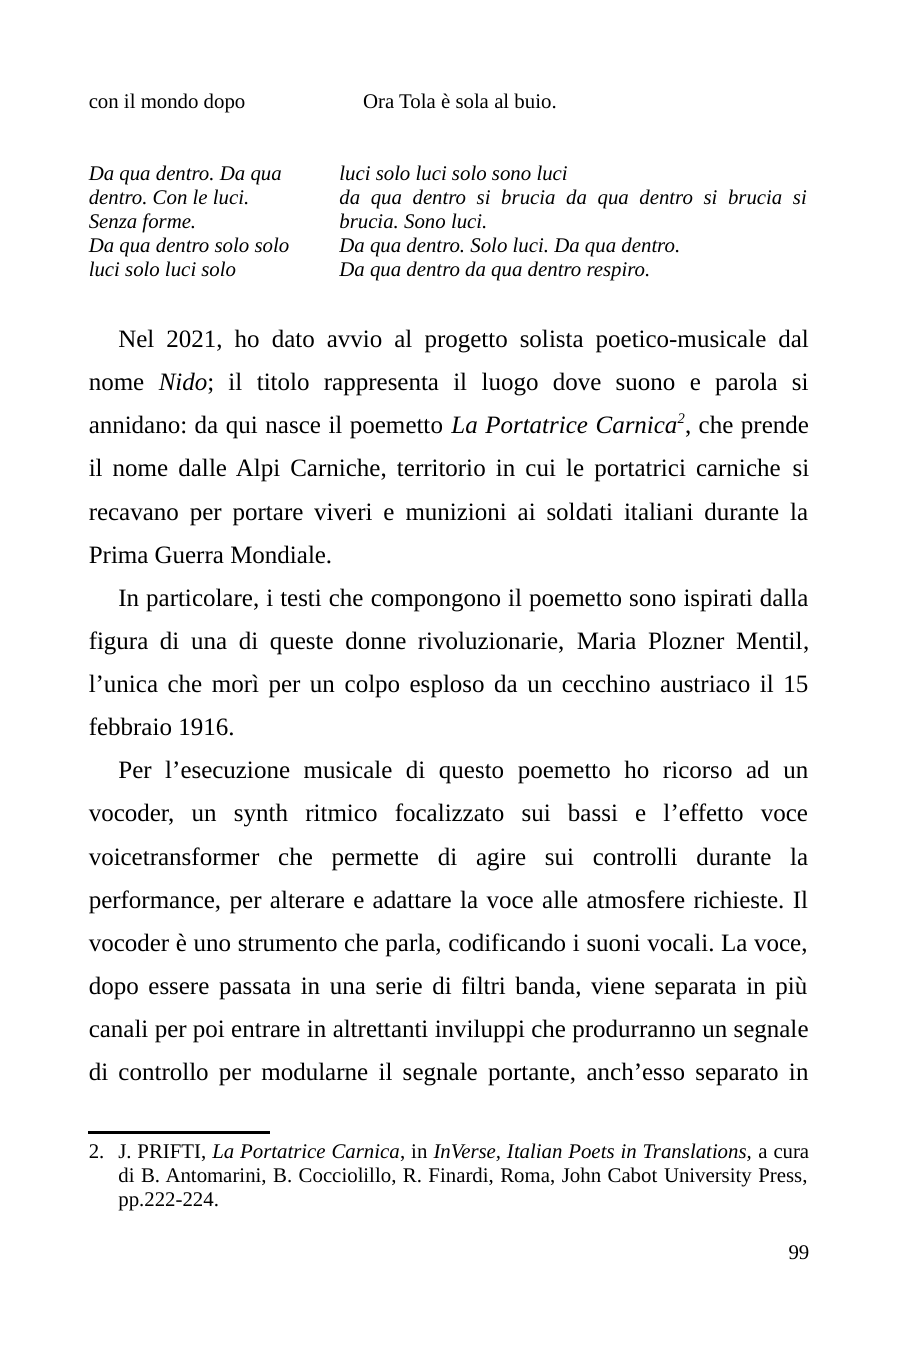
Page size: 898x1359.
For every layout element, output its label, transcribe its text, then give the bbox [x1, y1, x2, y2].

table_header Ora Tola è sola al buio. [363, 89, 810, 161]
text J. PRIFTI, La Portatrice Carnica, in InVerse, Italian Poets in Translations, a cura di B. Antomarini, B. Cocciolillo, R. Finardi, Roma, John Cabot University Press, pp.222-224. [88, 1138, 809, 1211]
table_header Da qua dentro. Da qua dentro. Con le luci. Senza forme. Da qua dentro solo solo luci solo luci solo [89, 161, 297, 281]
table_header luci solo luci solo sono luci da qua dentro si brucia da qua dentro si brucia si brucia. Sono luci. Da qua dentro. Solo luci. Da qua dentro. Da qua dentro da qua dentro respiro. [339, 161, 810, 281]
table_header [290, 89, 363, 161]
table_header [298, 161, 339, 281]
text In particolare, i testi che compongono il poemetto sono ispirati dalla figura di una di queste donne rivoluzionarie, Maria Plozner Mentil, l’unica che morì per un colpo esploso da un cecchino austriaco il 15 febbraio 1916. [88, 583, 809, 741]
text Nel 2021, ho dato avvio al progetto solista poetico-musicale dal nome Nido; il titolo rappresenta il luogo dove suono e parola si annidano: da qui nasce il poemetto La Portatrice Carnica, che prende il nome dalle Alpi Carniche, territorio in cui le portatrici carniche si recavano per portare viveri e munizioni ai soldati italiani durante la Prima Guerra Mondiale. [88, 324, 809, 568]
text Per l’esecuzione musicale di questo poemetto ho ricorso ad un vocoder, un synth ritmico focalizzato sui bassi e l’effetto voce voicetransformer che permette di agire sui controlli durante la performance, per alterare e adattare la voce alle atmosfere richieste. Il vocoder è uno strumento che parla, codificando i suoni vocali. La voce, dopo essere passata in una serie di filtri banda, viene separata in più canali per poi entrare in altrettanti inviluppi che produrranno un segnale di controllo per modularne il segnale portante, anch’esso separato in [88, 755, 809, 1086]
table_header con il mondo dopo [89, 89, 290, 161]
